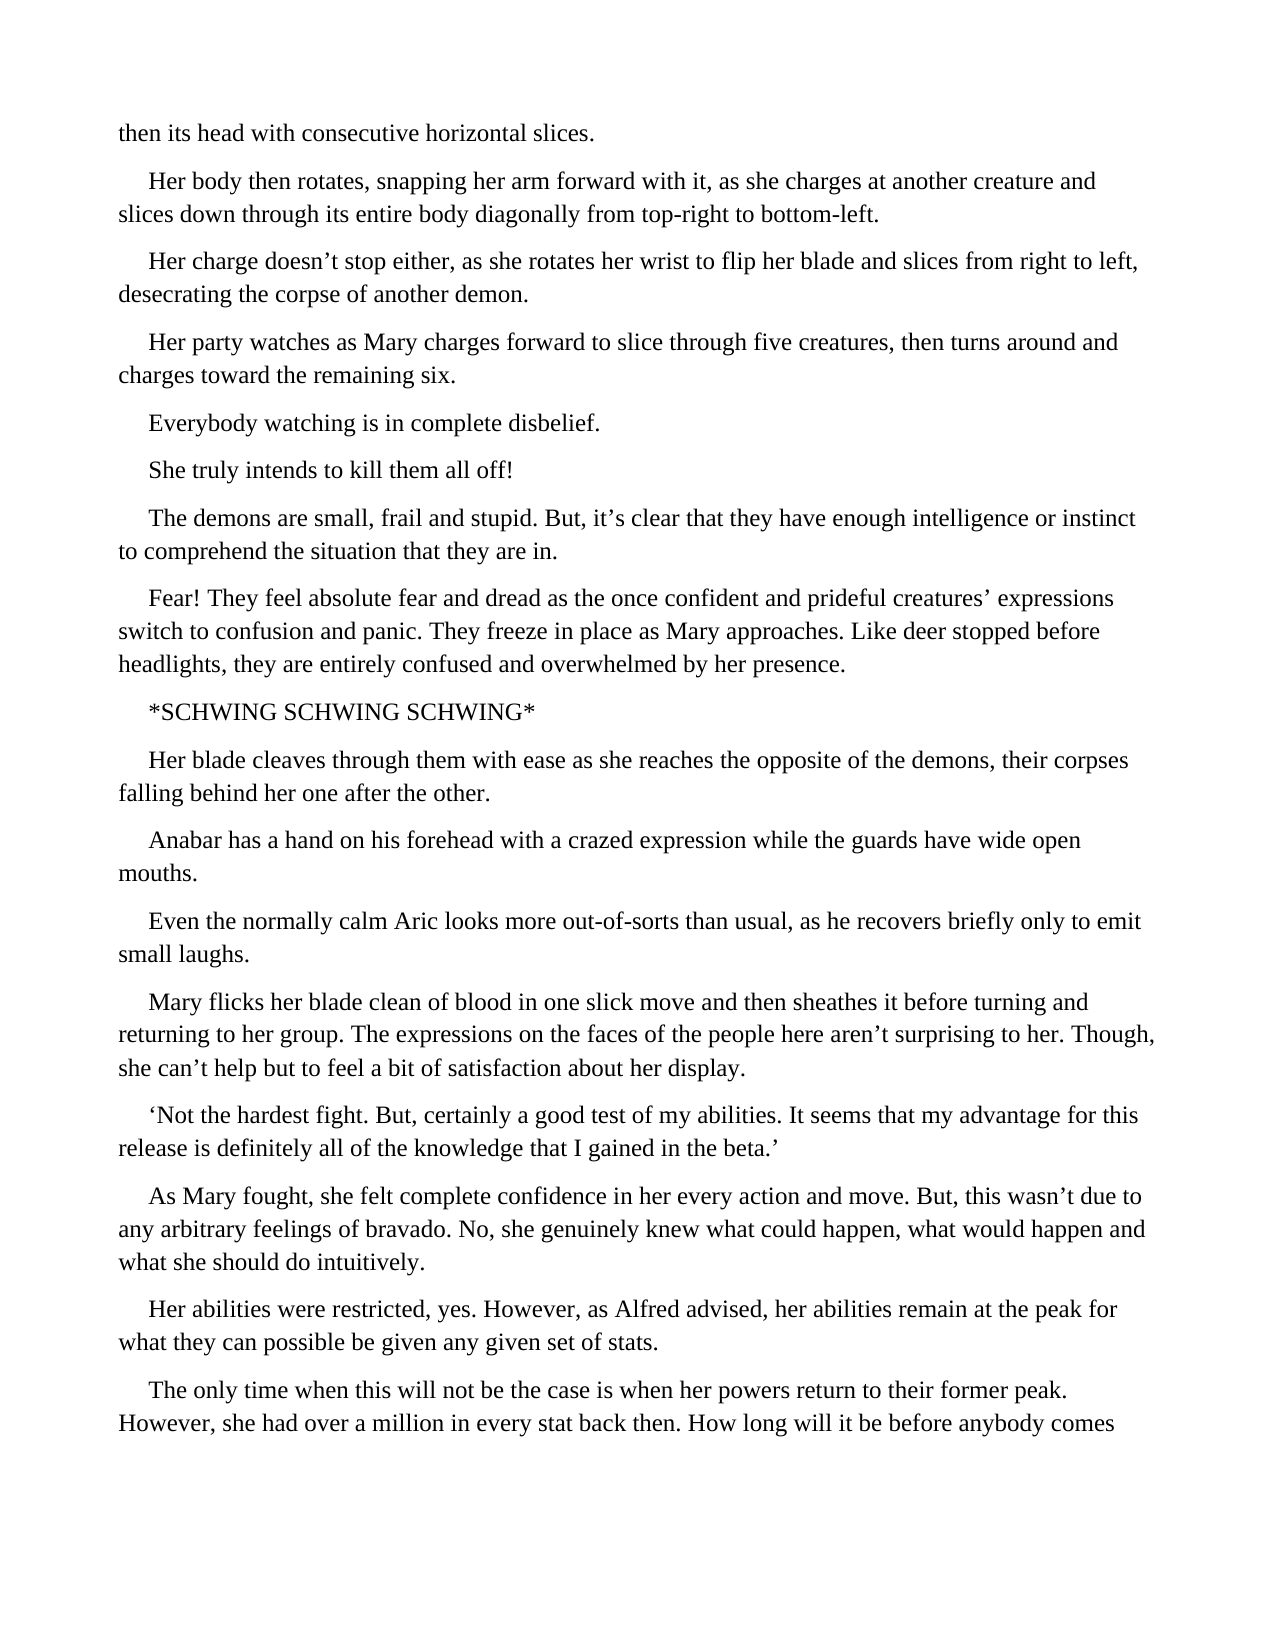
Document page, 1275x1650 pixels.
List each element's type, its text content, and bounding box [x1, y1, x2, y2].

text Her party watches as Mary charges forward to slice through five creatures, then turns around and charges toward the remaining six. [118, 327, 1157, 389]
text Fear! They feel absolute fear and dread as the once confident and prideful creatures’ expressions switch to confusion and panic. They freeze in place as Mary approaches. Like deer stopped before headlights, they are entirely confused and overwhelmed by her presence. [118, 583, 1157, 678]
text The demons are small, frail and stupid. But, it’s clear that they have enough intelligence or instinct to comprehend the situation that they are in. [118, 503, 1157, 564]
text She truly intends to kill them all off! [118, 455, 1157, 484]
text As Mary fought, she felt complete confidence in her every action and move. But, this wasn’t due to any arbitrary feelings of bravado. No, she genuinely knew what could happen, what would happen and what she should do intuitively. [118, 1181, 1157, 1276]
text Her charge doesn’t stop either, as she rotates her wrist to flip her blade and slices from right to left, desecrating the corpse of another demon. [118, 246, 1157, 308]
text Everybody watching is in complete disbelief. [118, 408, 1157, 436]
text then its head with consecutive horizontal slices. [118, 118, 1157, 147]
text Mary flicks her blade clean of blood in one slick move and then sheathes it before turning and returning to her group. The expressions on the faces of the people here aren’t surprising to her. Though, she can’t help but to feel a bit of satisfaction about her display. [118, 987, 1157, 1081]
text Anabar has a hand on his forehead with a crazed expression while the guards have wide open mouths. [118, 825, 1157, 887]
text *SCHWING SCHWING SCHWING* [118, 697, 1157, 726]
text Even the normally calm Aric looks more out-of-sorts than usual, as he recovers briefly only to emit small laughs. [118, 906, 1157, 968]
text Her body then rotates, snapping her arm forward with it, as she charges at another creature and slices down through its entire body diagonally from top-right to bottom-left. [118, 166, 1157, 227]
text ‘Not the hardest fight. But, certainly a good test of my abilities. It seems that my advantage for this release is definitely all of the knowledge that I gained in the beta.’ [118, 1100, 1157, 1162]
text Her blade cleaves through them with ease as she reaches the opposite of the demons, their corpses falling behind her one after the other. [118, 745, 1157, 806]
text The only time when this will not be the case is when her powers return to their former peak. However, she had over a million in every stat back then. How long will it be before anybody comes [118, 1375, 1157, 1437]
text Her abilities were restricted, yes. However, as Alfred advised, her abilities remain at the peak for what they can possible be given any given set of stats. [118, 1294, 1157, 1356]
